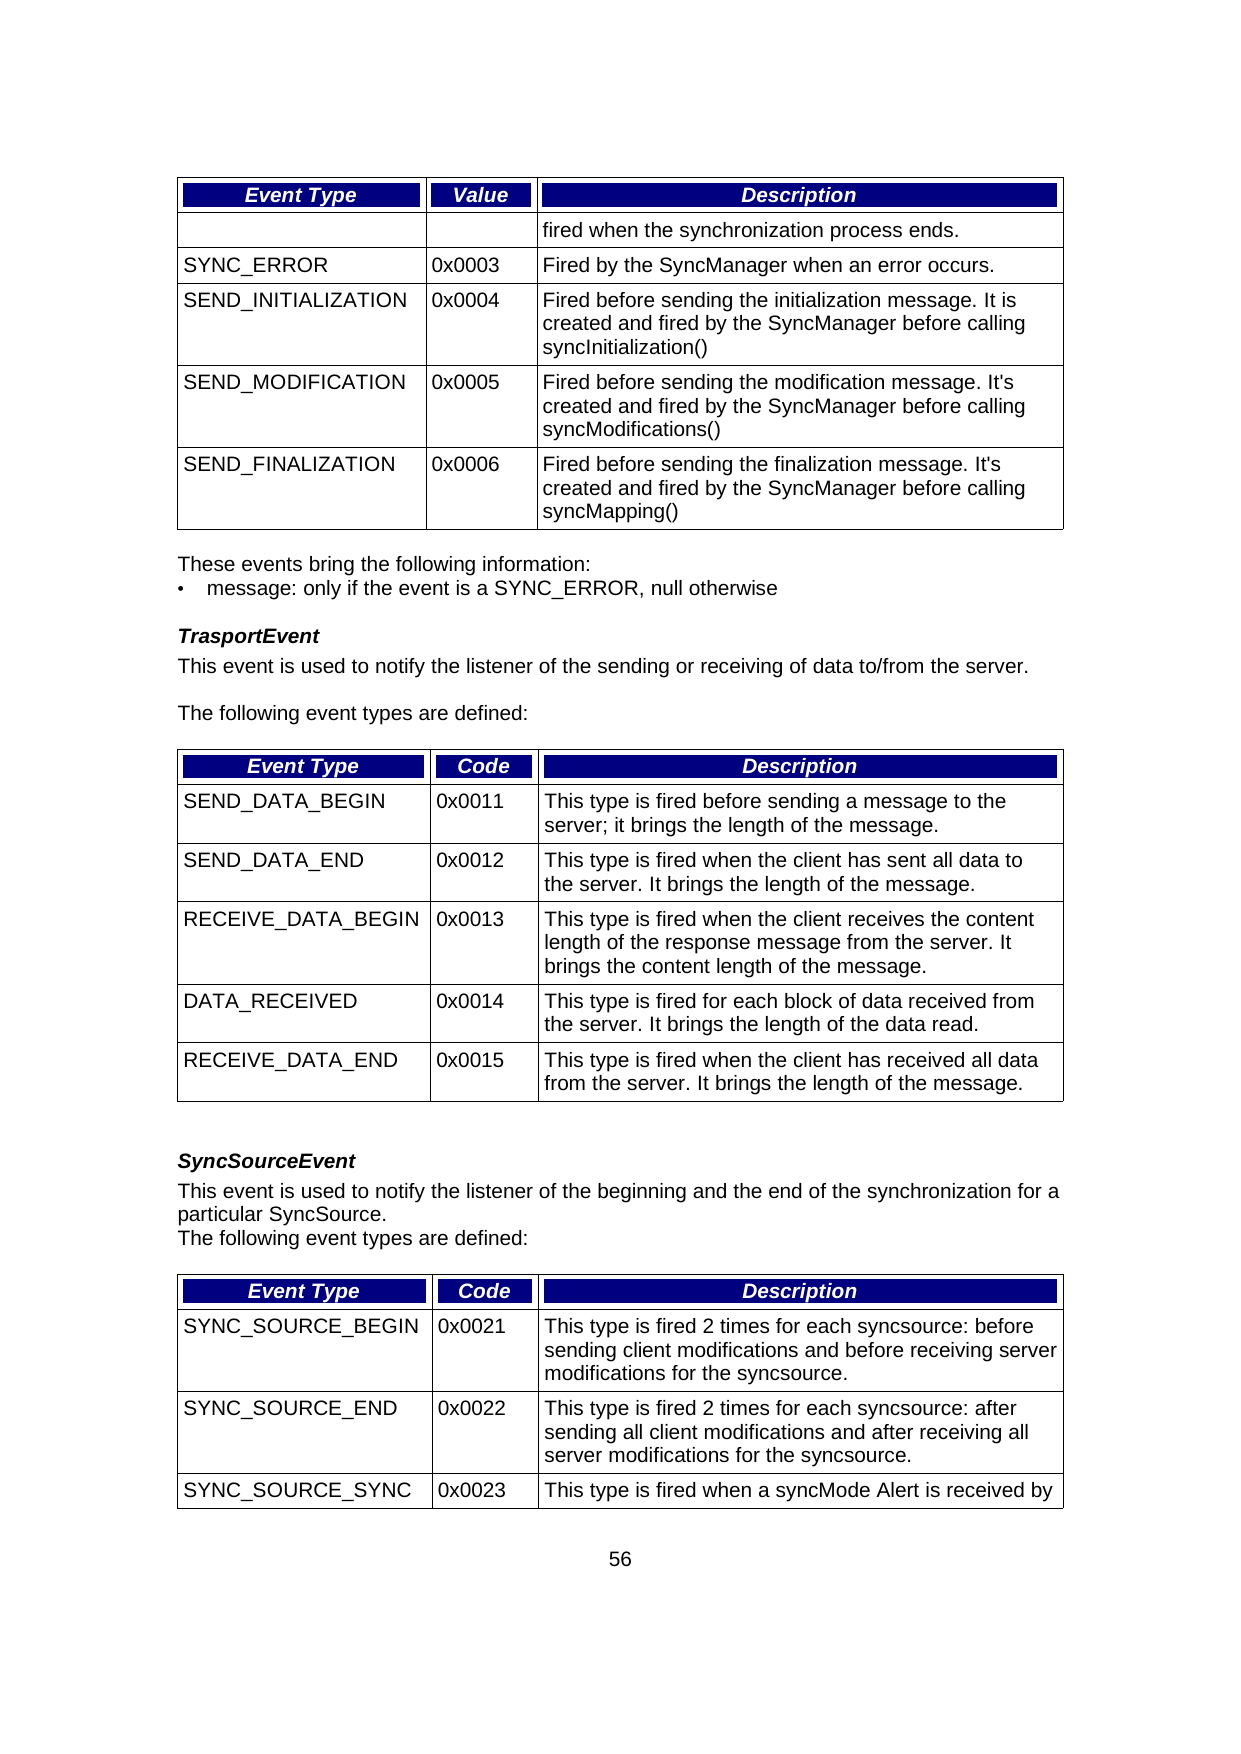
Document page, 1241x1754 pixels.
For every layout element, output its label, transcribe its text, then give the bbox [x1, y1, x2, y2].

table_cell This type is fired 2 times for each syncsource: after sending all client modifications and after receiving all server modifications for the syncsource. [539, 1392, 1063, 1473]
table_cell 0x0022 [433, 1392, 538, 1473]
table_cell This type is fired when the client has sent all data to the server. It brings the length of the message. [539, 844, 1063, 901]
table_cell 0x0015 [431, 1043, 538, 1101]
subtitle TrasportEvent [177, 625, 1063, 648]
table_cell SYNC_SOURCE_SYNC [178, 1474, 432, 1508]
table_cell Fired before sending the initialization message. It is created and fired by the SyncManager before calling syncInitialization() [538, 284, 1063, 365]
list message: only if the event is a SYNC_ERROR, null otherwise [177, 576, 1063, 600]
table_cell 0x0004 [427, 284, 537, 365]
table_cell 0x0013 [431, 902, 538, 984]
text The following event types are defined: [177, 702, 1063, 725]
table_cell 0x0011 [431, 785, 538, 843]
table_header Event Type [178, 1275, 432, 1309]
table_cell 0x0003 [427, 248, 537, 283]
table_cell RECEIVE_DATA_END [178, 1043, 430, 1101]
table_cell 0x0014 [431, 985, 538, 1042]
table_cell SYNC_SOURCE_END [178, 1392, 432, 1473]
table_cell [178, 213, 426, 247]
table_header Event Type [178, 750, 430, 784]
text This event is used to notify the listener of the beginning and the end of the synchronization for a particular SyncSource. [177, 1179, 1063, 1226]
table_header Value [427, 178, 537, 212]
text This event is used to notify the listener of the sending or receiving of data to/from the server. [177, 655, 1063, 678]
table_cell DATA_RECEIVED [178, 985, 430, 1042]
table_header Code [431, 750, 538, 784]
table_cell This type is fired 2 times for each syncsource: before sending client modifications and before receiving server modifications for the syncsource. [539, 1310, 1063, 1391]
table_cell 0x0012 [431, 844, 538, 901]
table_cell fired when the synchronization process ends. [538, 213, 1063, 247]
table_cell [427, 213, 537, 247]
table_cell This type is fired before sending a message to the server; it brings the length of the message. [539, 785, 1063, 843]
table_cell Fired by the SyncManager when an error occurs. [538, 248, 1063, 283]
table_header Code [433, 1275, 538, 1309]
table_cell 0x0023 [433, 1474, 538, 1508]
table_cell This type is fired when the client has received all data from the server. It brings the length of the message. [539, 1043, 1063, 1101]
table_cell RECEIVE_DATA_BEGIN [178, 902, 430, 984]
table_cell SYNC_SOURCE_BEGIN [178, 1310, 432, 1391]
table_cell Fired before sending the modification message. It's created and fired by the SyncManager before calling syncModifications() [538, 366, 1063, 447]
table_cell 0x0021 [433, 1310, 538, 1391]
table_header Description [539, 1275, 1063, 1309]
text The following event types are defined: [177, 1226, 1063, 1250]
table_cell SEND_DATA_BEGIN [178, 785, 430, 843]
table_cell SEND_MODIFICATION [178, 366, 426, 447]
table_cell This type is fired for each block of data received from the server. It brings the length of the data read. [539, 985, 1063, 1042]
table_cell SEND_INITIALIZATION [178, 284, 426, 365]
text These events bring the following information: [177, 553, 1063, 576]
subtitle SyncSourceEvent [177, 1149, 1063, 1173]
table_cell This type is fired when the client receives the content length of the response message from the server. It brings the content length of the message. [539, 902, 1063, 984]
table_header Description [539, 750, 1063, 784]
table_cell SEND_DATA_END [178, 844, 430, 901]
table_header Event Type [178, 178, 426, 212]
table_cell SEND_FINALIZATION [178, 448, 426, 529]
table_cell This type is fired when a syncMode Alert is received by [539, 1474, 1063, 1508]
table_header Description [538, 178, 1063, 212]
table_cell 0x0006 [427, 448, 537, 529]
table_cell SYNC_ERROR [178, 248, 426, 283]
table_cell Fired before sending the finalization message. It's created and fired by the SyncManager before calling syncMapping() [538, 448, 1063, 529]
table_cell 0x0005 [427, 366, 537, 447]
